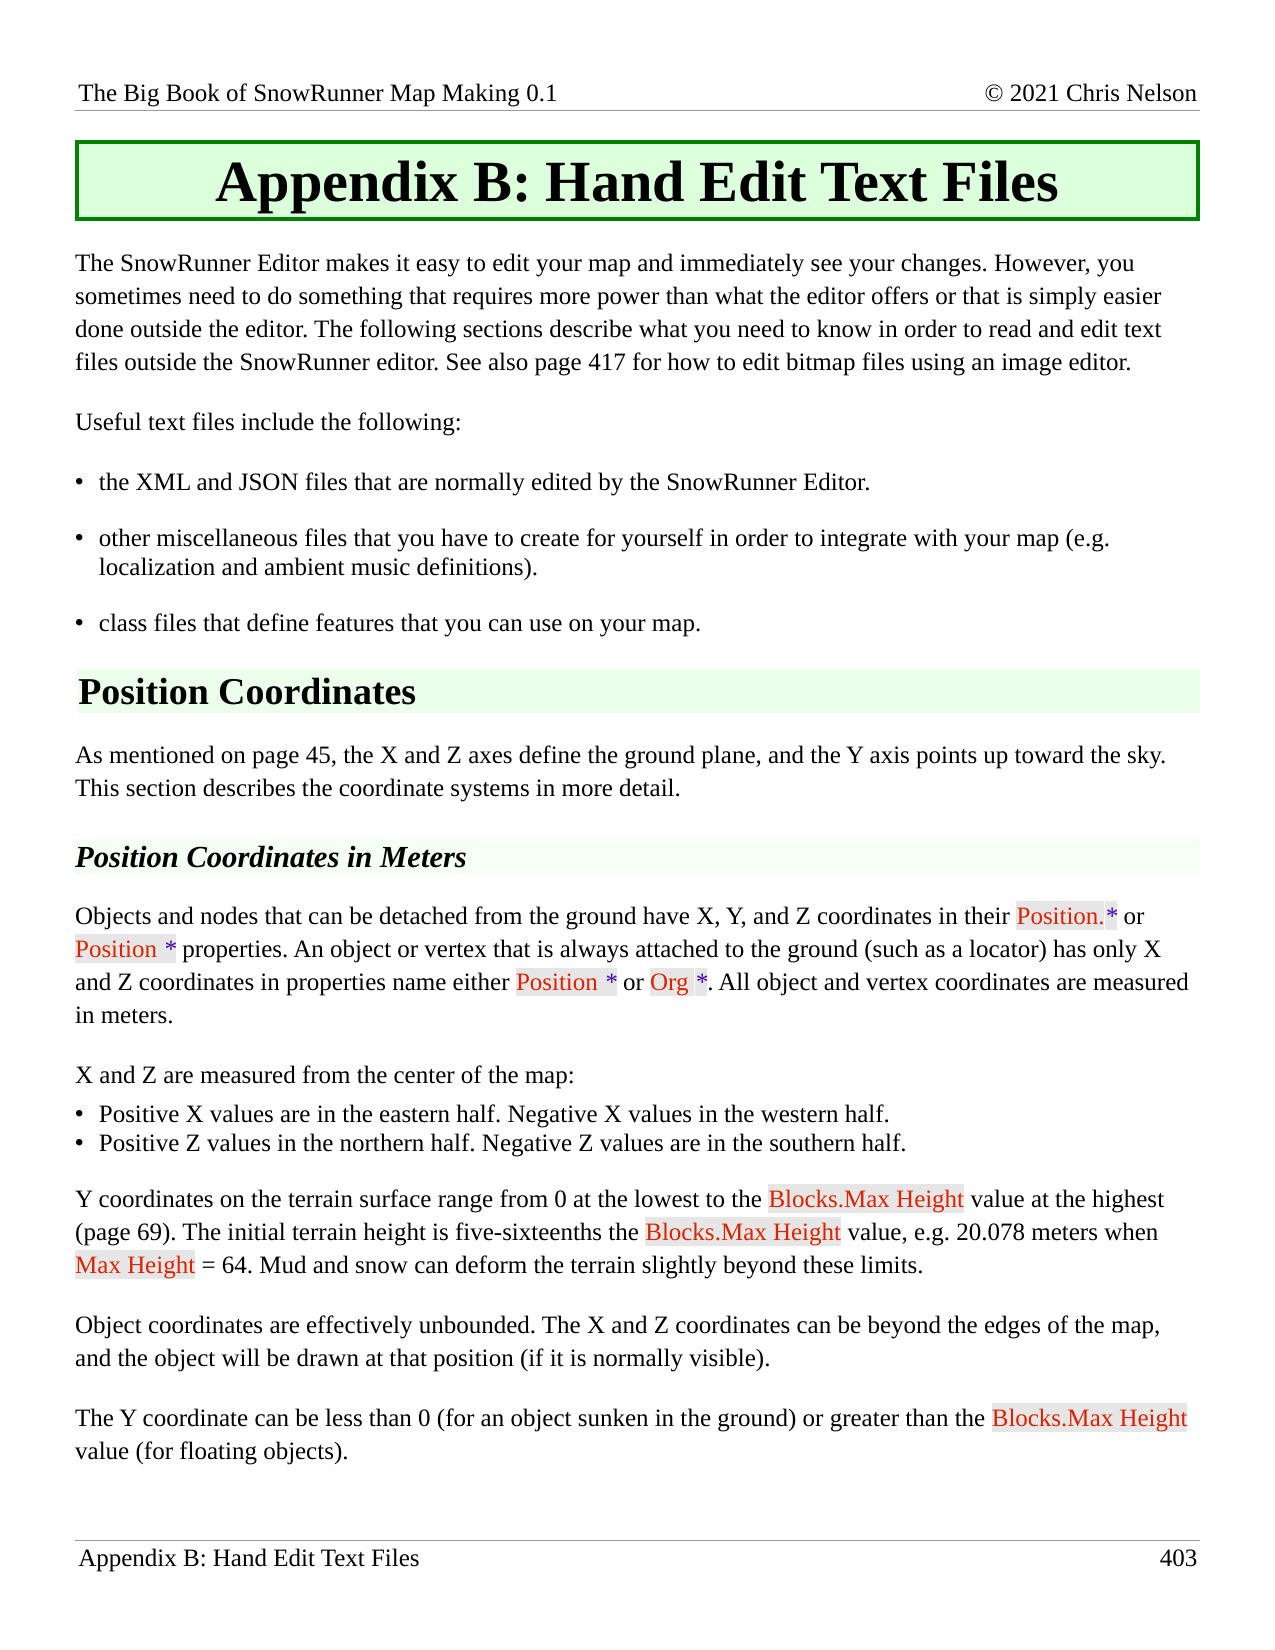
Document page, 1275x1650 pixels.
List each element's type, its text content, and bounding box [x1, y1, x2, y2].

text As mentioned on page 45, the X and Z axes define the ground plane, and the Y axis points up toward the sky. This section describes the coordinate systems in more detail. [75, 740, 1200, 802]
subtitle Position Coordinates in Meters [75, 839, 1200, 874]
subtitle Position Coordinates [78, 669, 1200, 713]
text Object coordinates are effectively unbounded. The X and Z coordinates can be beyond the edges of the map, and the object will be drawn at that position (if it is normally visible). [75, 1310, 1200, 1372]
list the XML and JSON files that are normally edited by the SnowRunner Editor. [75, 467, 1200, 496]
text The SnowRunner Editor makes it easy to edit your map and immediately see your changes. However, you sometimes need to do something that requires more power than what the editor offers or that is simply easier done outside the editor. The following sections describe what you need to know in order to read and edit text files outside the SnowRunner editor. See also page 417 for how to edit bitmap files using an image editor. [75, 248, 1200, 376]
text The Y coordinate can be less than 0 (for an object sunken in the ground) or greater than the Blocks.Max Height value (for floating objects). [75, 1403, 1200, 1465]
subtitle Appendix B: Hand Edit Text Files [79, 144, 1196, 217]
text Useful text files include the following: [75, 407, 1200, 436]
list class files that define features that you can use on your map. [75, 608, 1200, 636]
list other miscellaneous files that you have to create for yourself in order to integrate with your map (e.g. localization and ambient music definitions). [75, 523, 1200, 581]
subtitle X and Z are measured from the center of the map: [75, 1060, 1200, 1089]
list Positive Z values in the northern half. Negative Z values are in the southern half. [75, 1128, 1200, 1157]
text Objects and nodes that can be detached from the ground have X, Y, and Z coordinates in their Position.* or Position * properties. An object or vertex that is always attached to the ground (such as a locator) has only X and Z coordinates in properties name either Position * or Org *. All object and vertex coordinates are measured in meters. [75, 901, 1200, 1029]
text Y coordinates on the terrain surface range from 0 at the lowest to the Blocks.Max Height value at the highest (page 69). The initial terrain height is five-sixteenths the Blocks.Max Height value, e.g. 20.078 meters when Max Height = 64. Mud and snow can deform the terrain slightly beyond these limits. [75, 1184, 1200, 1279]
list Positive X values are in the eastern half. Negative X values in the western half. [75, 1099, 1200, 1128]
